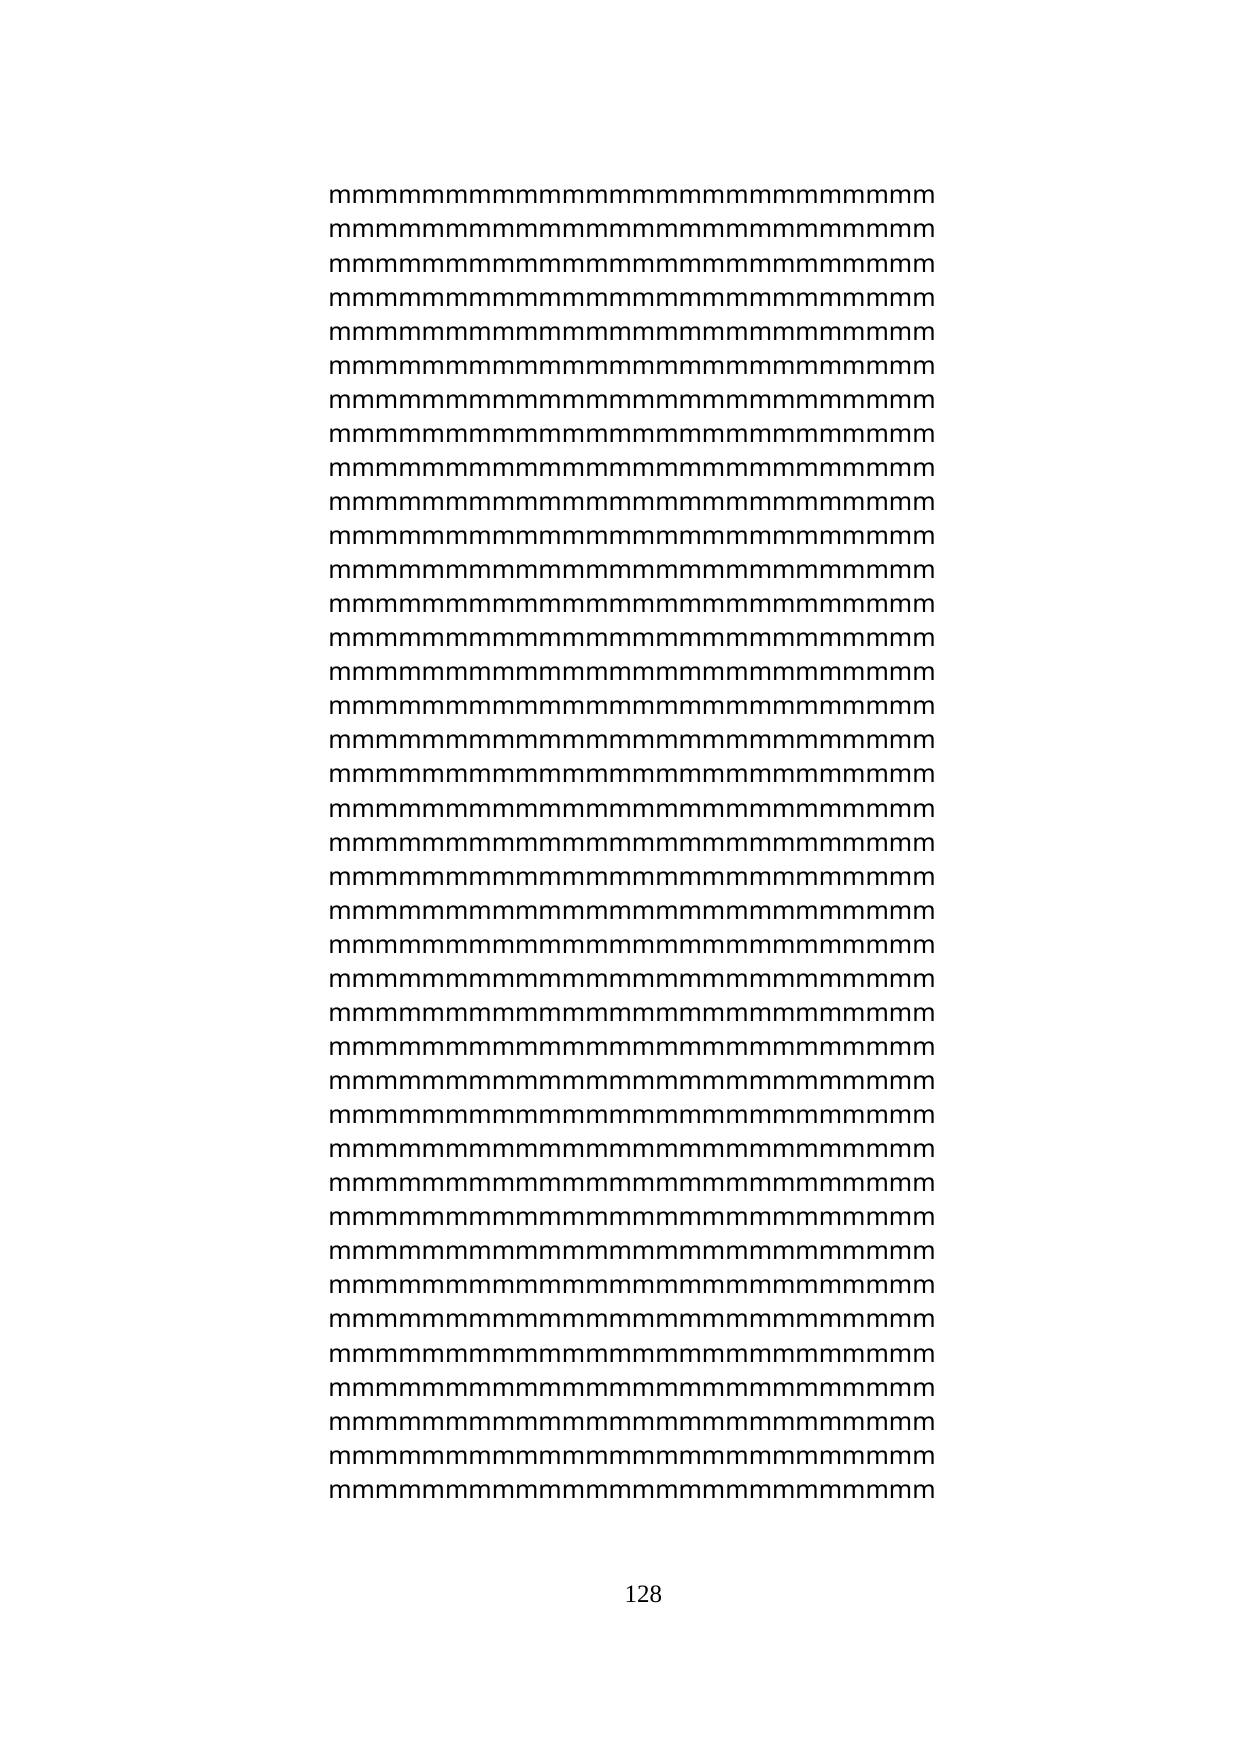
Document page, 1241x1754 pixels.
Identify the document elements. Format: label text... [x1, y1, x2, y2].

text mmmmmmmmmmmmmmmmmmmmmmmmmmmmmmmmmmmmmmmmmmmmmmmmmmmmmmmmmmmmmmmmmmmmmmmmmmmmmmmmmmmmmmmmmmmmmmmmmmmmmmmmmmmmmmmmmmmmmmmmmmmmmmmmmmmmmmmmmmmmmmmmmmmmmmmmmmmmmmmmmmmmmmmmmmmmmmmmmmmmmmmmmmmmmmmmmmmmmmmmmmmmmmmmmmmmmmmmmmmmmmmmmmmmmmmmmmmmmmmmmmmmmmmmmmmmmmmmmmmmmmmmmmmmmmmmmmmmmmmmmmmmmmmmmmmmmmmmmmmmmmmmmmmmmmmmmmmmmmmmmmmmmmmmmmmmmmmmmmmmmmmmmmmmmmmmmmmmmmmmmmmmmmmmmmmmmmmmmmmmmmmmmmmmmmmmmmmmmmmmmmmmmmmmmmmmmmmmmmmmmmmmmmmmmmmmmmmmmmmmmmmmmmmmmmmmmmmmmmmmmmmmmmmmmmmmmmmmmmmmmmmmmmmmmmmmmmmmmmmmmmmmmmmmmmmmmmmmmmmmmmmmmmmmmmmmmmmmmmmmmmmmmmmmmmmmmmmmmmmmmmmmmmmmmmmmmmmmmmmmmmmmmmmmmmmmmmmmmmmmmmmmmmmmmmmmmmmmmmmmmmmmmmmmmmmmmmmmmmmmmmmmmmmmmmmmmmmmmmmmmmmmmmmmmmmmmmmmmmmmmmmmmmmmmmmmmmmmmmmmmmmmmmmmmmmmmmmmmmmmmmmmmmmmmmmmmmmmmmmmmmmmmmmmmmmmmmmmmmmmmmmmmmmmmmmmmmmmmmmmmmmmmmmmmmmmmmmmmmmmmmmmmmmmmmmmmmmmmmmmmmmmmmmmmmmmmmmmmmmmmmmmmmmmmmmmmmmmmmmmmmmmmmmmmmmmmmmmmmmmmmmmmmmmmmmmmmmmmmmmmmmmmmmmmmmmmmmmmmmmmmmmmmmmmmmmmmmmmmmmmmmmmmmmmmmmmmmmmmmmmmmmmmmmmmmmmmmmmmmmmmmmmmmmmmmmmmmmmmmmmmmmmmmmmmmmmm [328, 177, 958, 1506]
